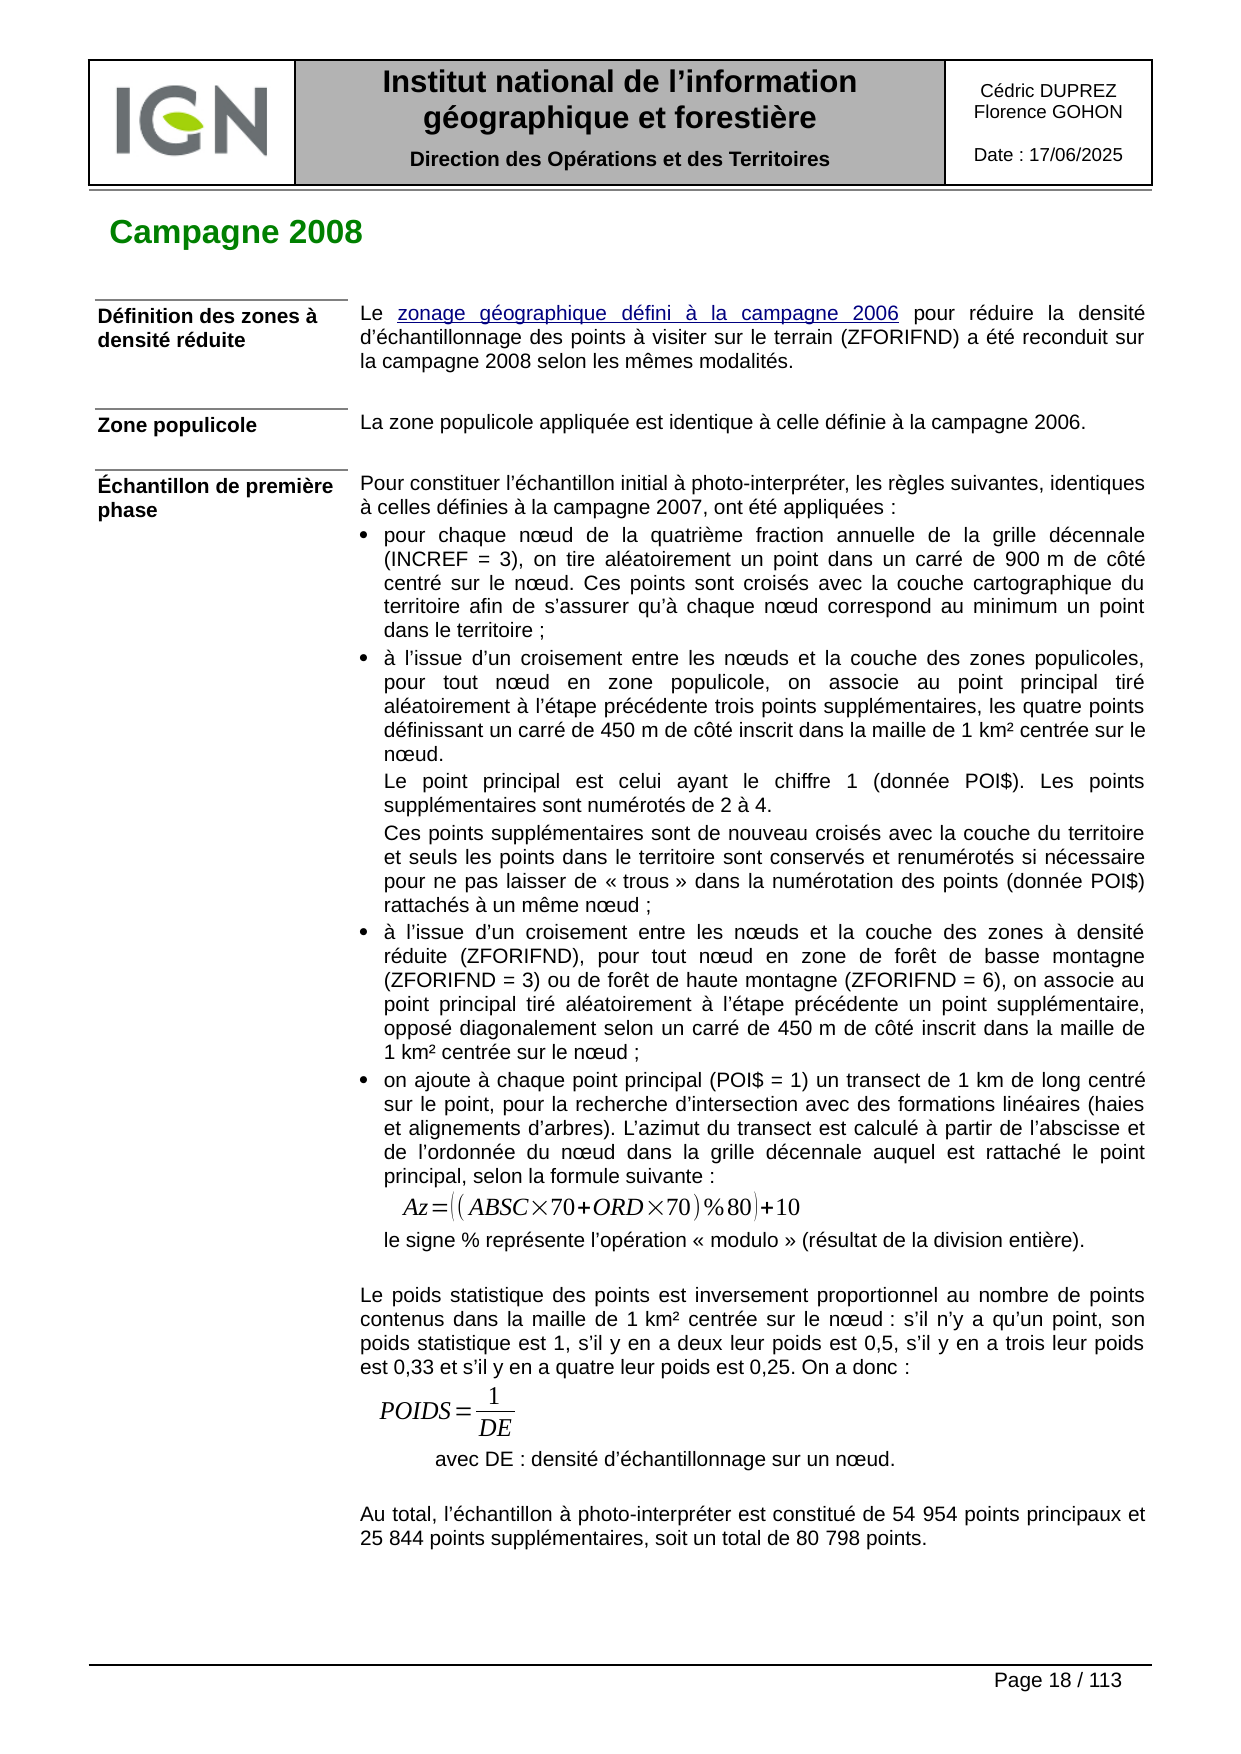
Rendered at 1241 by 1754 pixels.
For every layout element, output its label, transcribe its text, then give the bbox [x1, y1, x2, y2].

table_header Définition des zones à densité réduite [89, 298, 354, 406]
subtitle Campagne 2008 [88, 190, 1152, 271]
table_cell La zone populicole appliquée est identique à celle définie à la campagne 2006. [354, 406, 1152, 467]
table_cell Échantillon de première phase [89, 468, 354, 1583]
table_header Le zonage géographique défini à la campagne 2006 pour réduire la densité d’échantillonnage des points à visiter sur le terrain (ZFORIFND) a été reconduit sur la campagne 2008 selon les mêmes modalités. [354, 298, 1152, 406]
table_cell Zone populicole [89, 406, 354, 467]
table_cell Pour constituer l’échantillon initial à photo-interpréter, les règles suivantes, identiques à celles définies à la campagne 2007, ont été appliquées : pour chaque nœud de la quatrième fraction annuelle de la grille décennale (INCREF = 3), on tire aléatoirement un point dans un carré de 900 m de côté centré sur le nœud. Ces points sont croisés avec la couche cartographique du territoire afin de s’assurer qu’à chaque nœud correspond au minimum un point dans le territoire ; à l’issue d’un croisement entre les nœuds et la couche des zones populicoles, pour tout nœud en zone populicole, on associe au point principal tiré aléatoirement à l’étape précédente trois points supplémentaires, les quatre points définissant un carré de 450 m de côté inscrit dans la maille de 1 km² centrée sur le nœud. Le point principal est celui ayant le chiffre 1 (donnée POI$). Les points supplémentaires sont numérotés de 2 à 4. Ces points supplémentaires sont de nouveau croisés avec la couche du territoire et seuls les points dans le territoire sont conservés et renumérotés si nécessaire pour ne pas laisser de « trous » dans la numérotation des points (donnée POI$) rattachés à un même nœud ; à l’issue d’un croisement entre les nœuds et la couche des zones à densité réduite (ZFORIFND), pour tout nœud en zone de forêt de basse montagne (ZFORIFND = 3) ou de forêt de haute montagne (ZFORIFND = 6), on associe au point principal tiré aléatoirement à l’étape précédente un point supplémentaire, opposé diagonalement selon un carré de 450 m de côté inscrit dans la maille de 1 km² centrée sur le nœud ; on ajoute à chaque point principal (POI$ = 1) un transect de 1 km de long centré sur le point, pour la recherche d’intersection avec des formations linéaires (haies et alignements d’arbres). L’azimut du transect est calculé à partir de l’abscisse et de l’ordonnée du nœud dans la grille décennale auquel est rattaché le point principal, selon la formule suivante : le signe % représente l’opération « modulo » (résultat de la division entière). Le poids statistique des points est inversement proportionnel au nombre de points contenus dans la maille de 1 km² centrée sur le nœud : s’il n’y a qu’un point, son poids statistique est 1, s’il y en a deux leur poids est 0,5, s’il y en a trois leur poids est 0,33 et s’il y en a quatre leur poids est 0,25. On a donc : avec DE : densité d’échantillonnage sur un nœud. Au total, l’échantillon à photo-interpréter est constitué de 54 954 points principaux et 25 844 points supplémentaires, soit un total de 80 798 points. [354, 468, 1152, 1583]
picture [91, 62, 293, 180]
